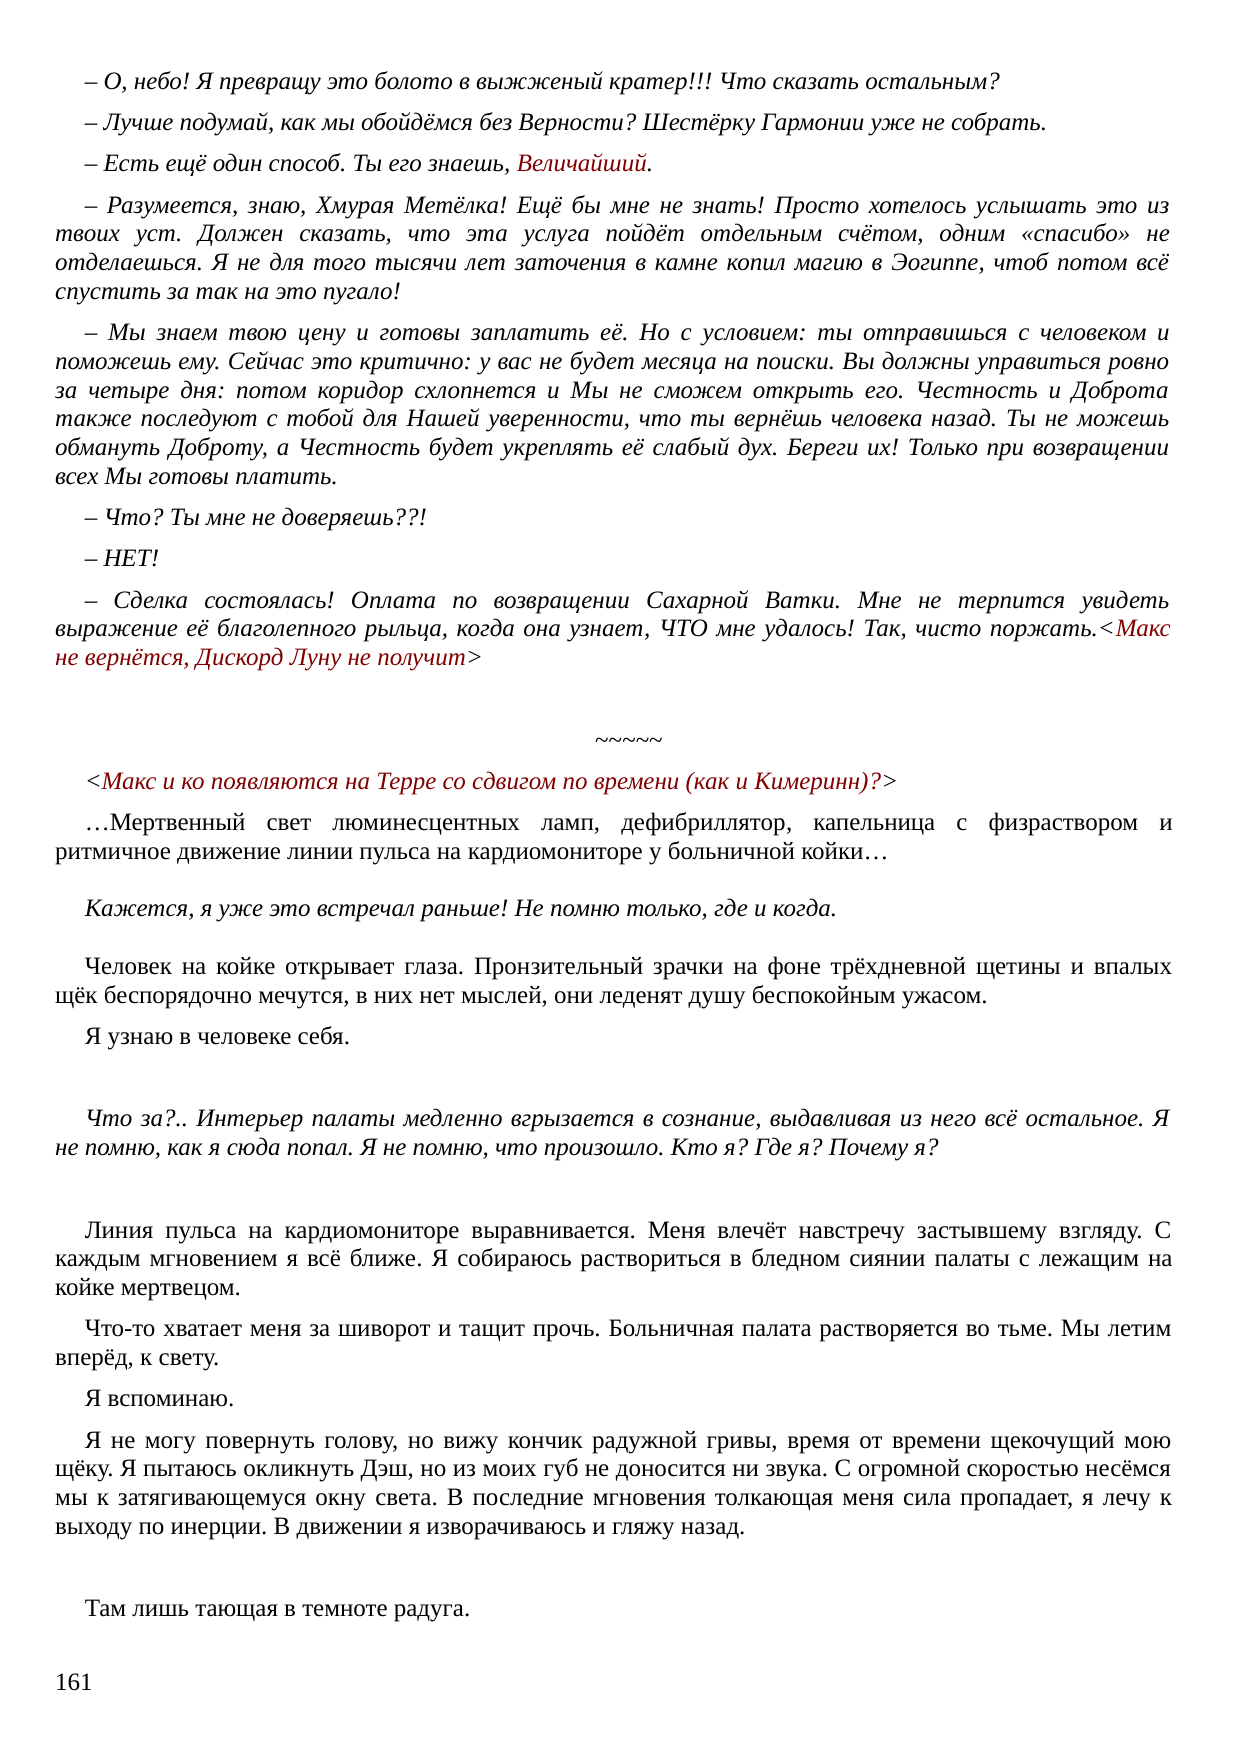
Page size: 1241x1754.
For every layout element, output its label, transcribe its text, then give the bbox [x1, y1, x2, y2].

text Что-то хватает меня за шиворот и тащит прочь. Больничная палата растворяется во тьме. Мы летим вперёд, к свету. [55, 1313, 1173, 1371]
text Я вспоминаю. [55, 1383, 1173, 1412]
text Человек на койке открывает глаза. Пронзительный зрачки на фоне трёхдневной щетины и впалых щёк беспорядочно мечутся, в них нет мыслей, они леденят душу беспокойным ужасом. [55, 951, 1173, 1008]
text – Лучше подумай, как мы обойдёмся без Верности? Шестёрку Гармонии уже не собрать. [55, 107, 1173, 136]
text Я узнаю в человеке себя. [55, 1021, 1173, 1050]
text – НЕТ! [55, 543, 1173, 572]
text – Есть ещё один способ. Ты его знаешь, Величайший. [55, 148, 1173, 177]
text Что за?.. Интерьер палаты медленно вгрызается в сознание, выдавливая из него всё остальное. Я не помню, как я сюда попал. Я не помню, что произошло. Кто я? Где я? Почему я? [55, 1103, 1173, 1161]
text <Макс и ко появляются на Терре со сдвигом по времени (как и Кимеринн)?> [55, 766, 1173, 795]
text ~~~~~ [55, 725, 1173, 753]
text Линия пульса на кардиомониторе выравнивается. Меня влечёт навстречу застывшему взгляду. С каждым мгновением я всё ближе. Я собираюсь раствориться в бледном сиянии палаты с лежащим на койке мертвецом. [55, 1215, 1173, 1301]
text – Сделка состоялась! Оплата по возвращении Сахарной Ватки. Мне не терпится увидеть выражение её благолепного рыльца, когда она узнает, ЧТО мне удалось! Так, чисто поржать.<Макс не вернётся, Дискорд Луну не получит> [55, 585, 1173, 671]
text …Мертвенный свет люминесцентных ламп, дефибриллятор, капельница с физраствором и ритмичное движение линии пульса на кардиомониторе у больничной койки… [55, 807, 1173, 865]
text – Мы знаем твою цену и готовы заплатить её. Но с условием: ты отправишься с человеком и поможешь ему. Сейчас это критично: у вас не будет месяца на поиски. Вы должны управиться ровно за четыре дня: потом коридор схлопнется и Мы не сможем открыть его. Честность и Доброта также последуют с тобой для Нашей уверенности, что ты вернёшь человека назад. Ты не можешь обмануть Доброту, а Честность будет укреплять её слабый дух. Береги их! Только при возвращении всех Мы готовы платить. [55, 317, 1173, 490]
text – О, небо! Я превращу это болото в выжженый кратер!!! Что сказать остальным? [55, 66, 1173, 95]
text Я не могу повернуть голову, но вижу кончик радужной гривы, время от времени щекочущий мою щёку. Я пытаюсь окликнуть Дэш, но из моих губ не доносится ни звука. С огромной скоростью несёмся мы к затягивающемуся окну света. В последние мгновения толкающая меня сила пропадает, я лечу к выходу по инерции. В движении я изворачиваюсь и гляжу назад. [55, 1425, 1173, 1540]
text Кажется, я уже это встречал раньше! Не помню только, где и когда. [55, 893, 1173, 922]
text – Разумеется, знаю, Хмурая Метёлка! Ещё бы мне не знать! Просто хотелось услышать это из твоих уст. Должен сказать, что эта услуга пойдёт отдельным счётом, одним «спасибо» не отделаешься. Я не для того тысячи лет заточения в камне копил магию в Эогиппе, чтоб потом всё спустить за так на это пугало! [55, 190, 1173, 305]
text – Что? Ты мне не доверяешь??! [55, 502, 1173, 531]
text Там лишь тающая в темноте радуга. [55, 1593, 1173, 1622]
